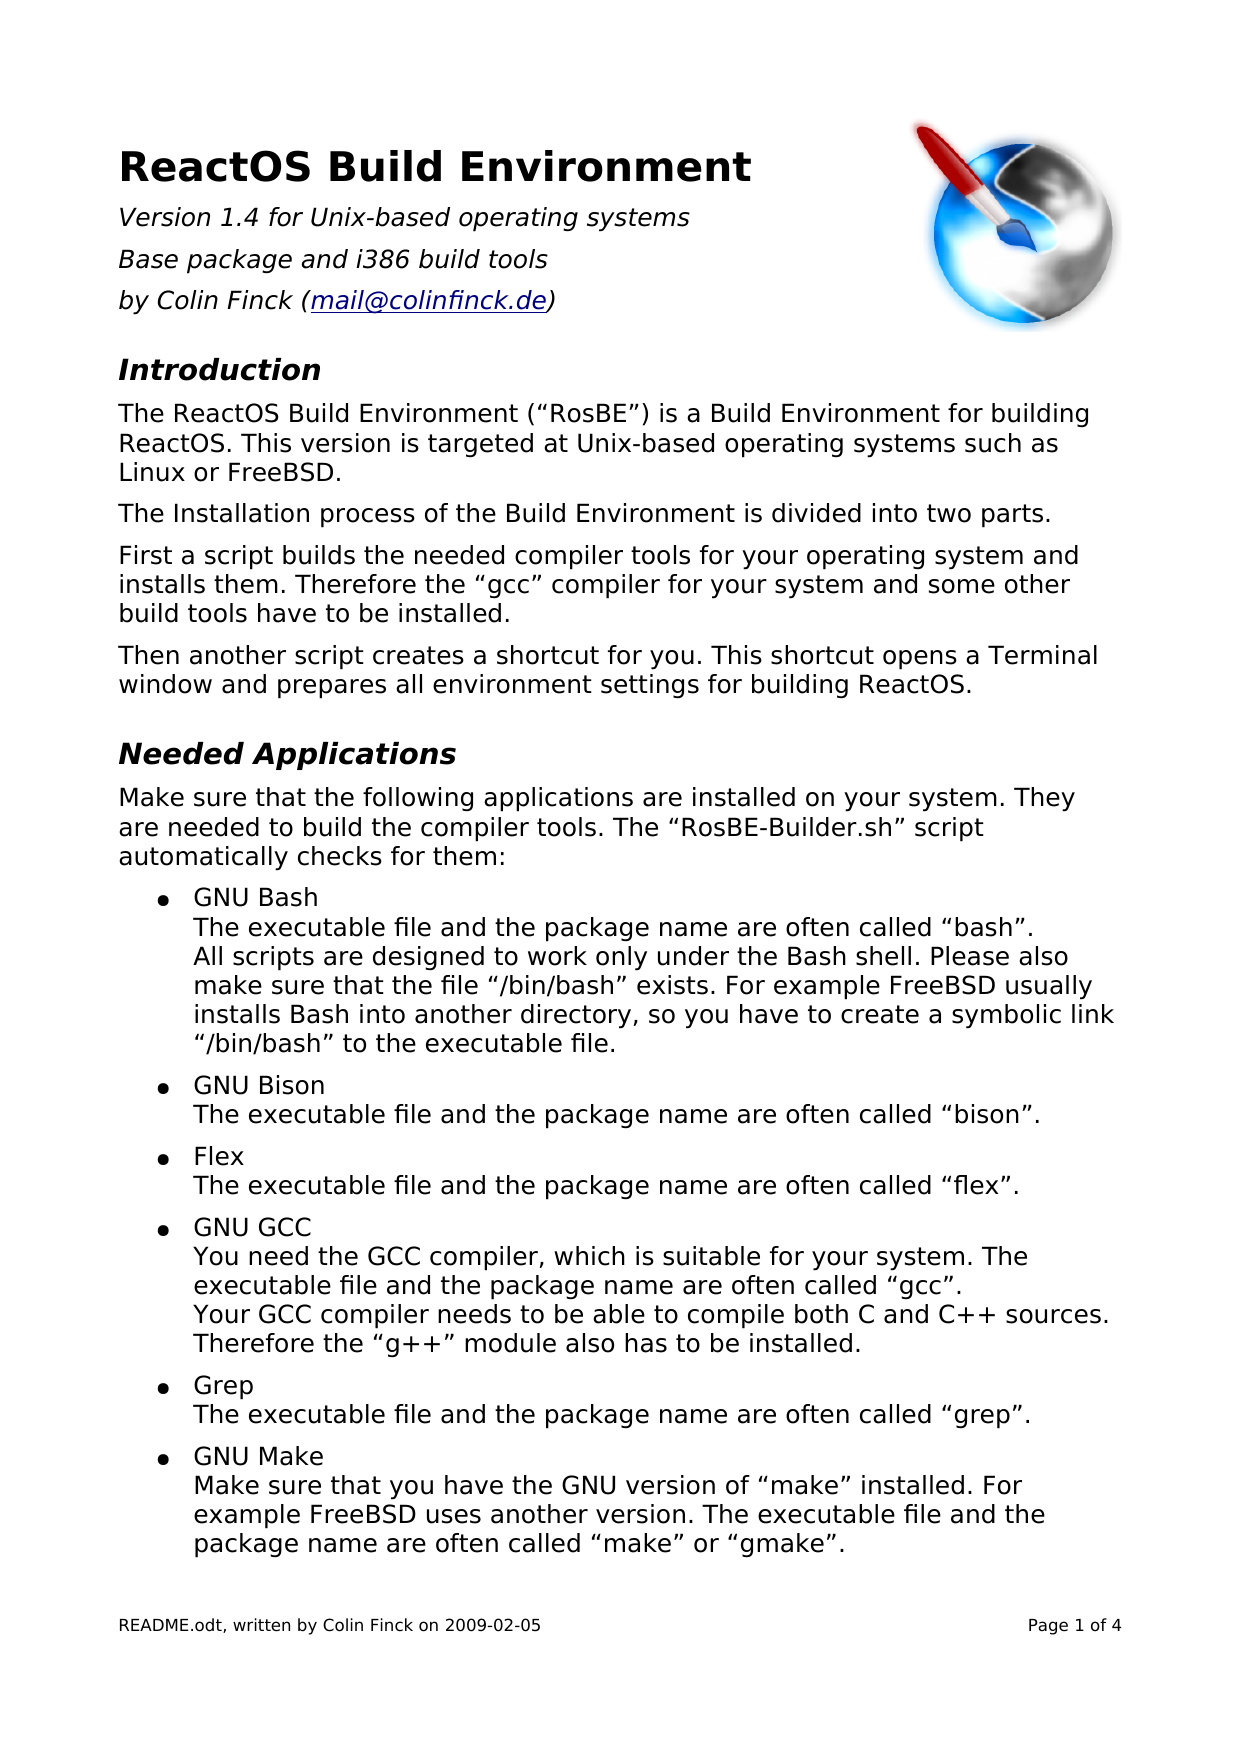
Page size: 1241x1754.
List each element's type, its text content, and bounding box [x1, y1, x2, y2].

list Grep The executable file and the package name are often called “grep”. [156, 1371, 1122, 1429]
text The Installation process of the Build Environment is divided into two parts. [118, 499, 1122, 529]
subtitle ReactOS Build Environment [118, 143, 908, 191]
list GNU GCC You need the GCC compiler, which is suitable for your system. The executable file and the package name are often called “gcc”. Your GCC compiler needs to be able to compile both C and C++ sources. Therefore the “g++” module also has to be installed. [156, 1213, 1122, 1358]
text The ReactOS Build Environment (“RosBE”) is a Build Environment for building ReactOS. This version is targeted at Unix-based operating systems such as Linux or FreeBSD. [118, 399, 1122, 487]
text Make sure that the following applications are installed on your system. They are needed to build the compiler tools. The “RosBE-Builder.sh” script automatically checks for them: [118, 783, 1122, 871]
text First a script builds the needed compiler tools for your operating system and installs them. Therefore the “gcc” compiler for your system and some other build tools have to be installed. [118, 541, 1122, 629]
subtitle Introduction [118, 353, 1122, 387]
text Base package and i386 build tools [118, 245, 908, 274]
subtitle Needed Applications [118, 737, 1122, 771]
list GNU Make Make sure that you have the GNU version of “make” installed. For example FreeBSD uses another version. The executable file and the package name are often called “make” or “gmake”. [156, 1442, 1122, 1558]
text Then another script creates a shortcut for you. This shortcut opens a Terminal window and prepares all environment settings for building ReactOS. [118, 641, 1122, 699]
list Flex The executable file and the package name are often called “flex”. [156, 1142, 1122, 1200]
text Version 1.4 for Unix-based operating systems [118, 203, 908, 232]
list GNU Bash The executable file and the package name are often called “bash”. All scripts are designed to work only under the Bash shell. Please also make sure that the file “/bin/bash” exists. For example FreeBSD usually installs Bash into another directory, so you have to create a symbolic link “/bin/bash” to the executable file. [156, 883, 1122, 1058]
picture [908, 118, 1122, 332]
list GNU Bison The executable file and the package name are often called “bison”. [156, 1071, 1122, 1129]
text by Colin Finck (mail@colinfinck.de) [118, 286, 908, 316]
